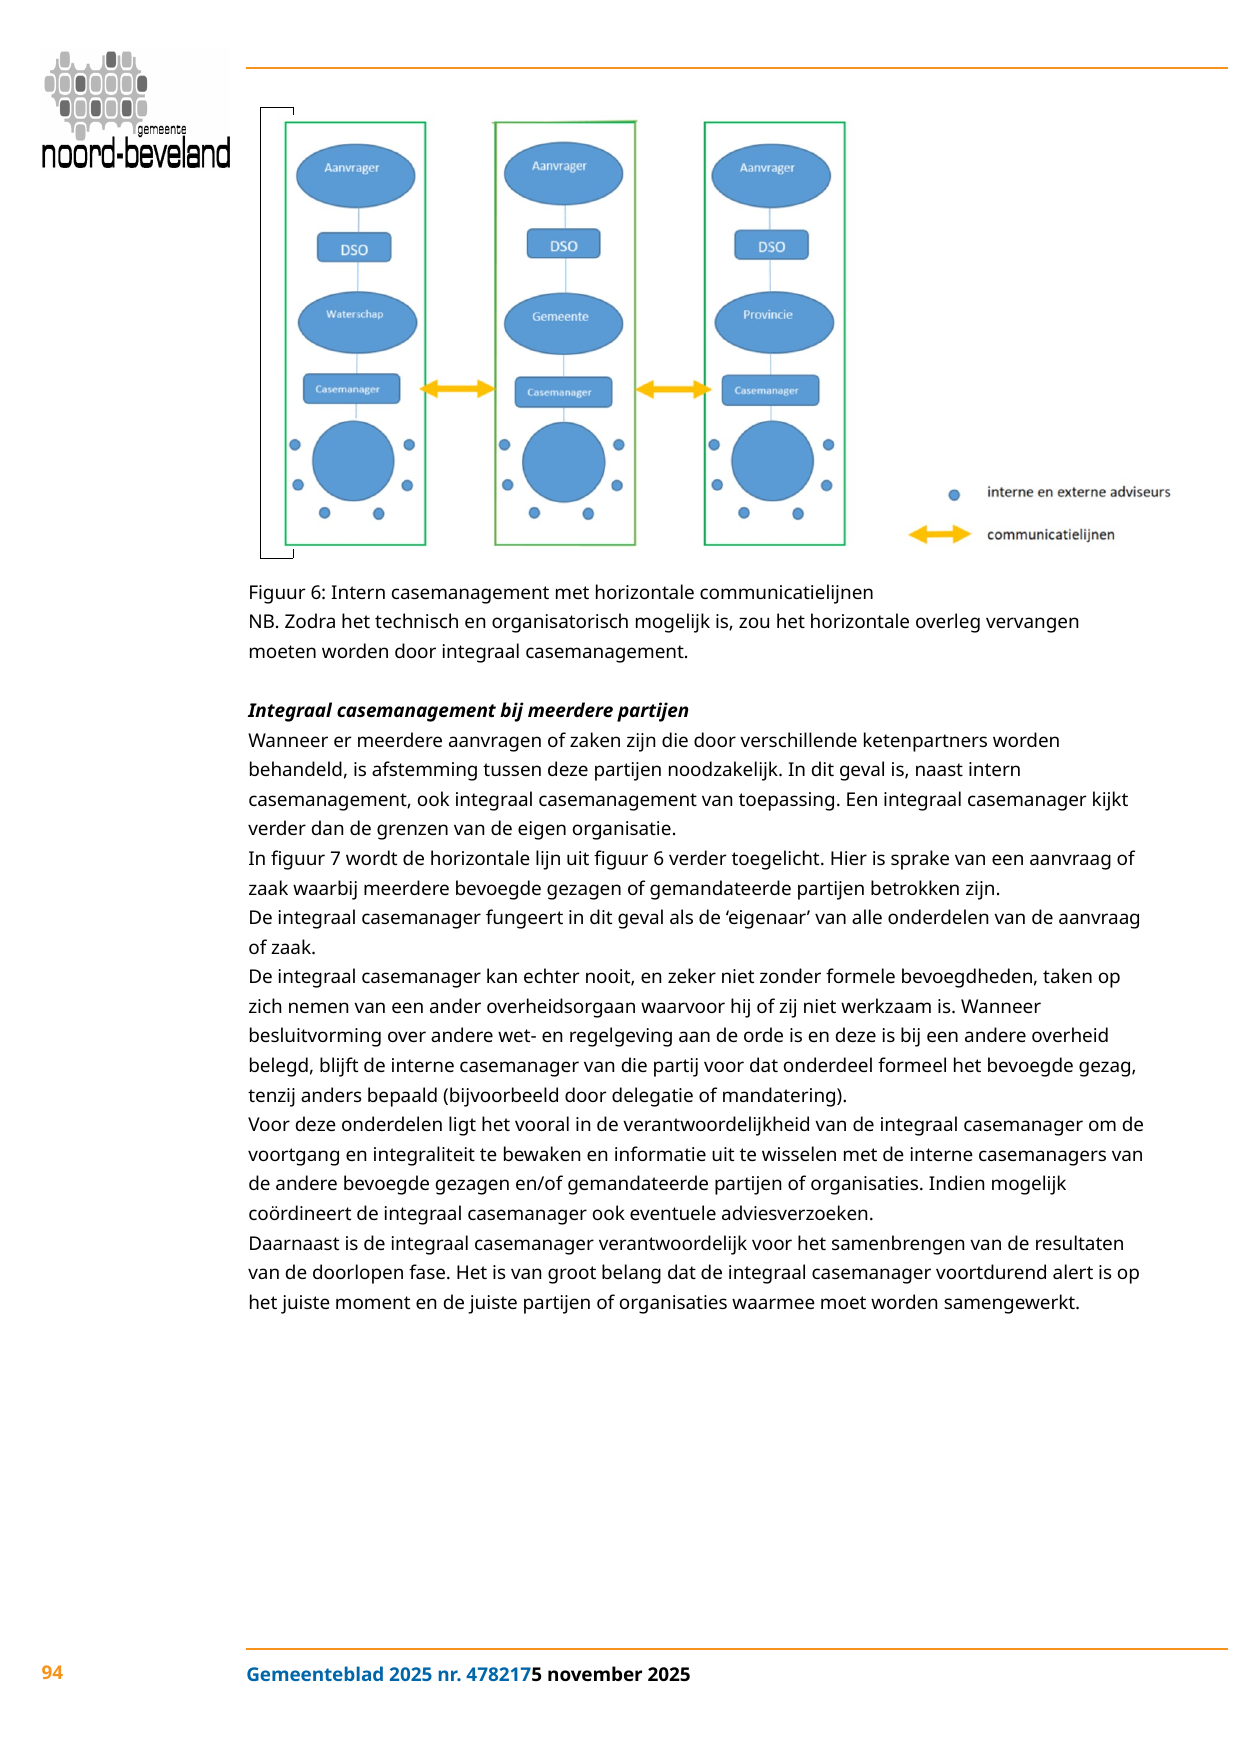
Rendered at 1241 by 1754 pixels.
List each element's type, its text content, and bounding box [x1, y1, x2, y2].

text Daarnaast is de integraal casemanager verantwoordelijk voor het samenbrengen van de resultaten van de doorlopen fase. Het is van groot belang dat de integraal casemanager voortdurend alert is op het juiste moment en de juiste partijen of organisaties waarmee moet worden samengewerkt. [248, 1230, 1152, 1315]
text Integraal casemanagement bij meerdere partijen [248, 697, 1152, 723]
text Voor deze onderdelen ligt het vooral in de verantwoordelijkheid van de integraal casemanager om de voortgang en integraliteit te bewaken en informatie uit te wisselen met de interne casemanagers van de andere bevoegde gezagen en/of gemandateerde partijen of organisaties. Indien mogelijk coördineert de integraal casemanager ook eventuele adviesverzoeken. [248, 1111, 1152, 1226]
text NB. Zodra het technisch en organisatorisch mogelijk is, zou het horizontale overleg vervangen moeten worden door integraal casemanagement. [248, 608, 1152, 664]
picture [268, 115, 1173, 549]
text Wanneer er meerdere aanvragen of zaken zijn die door verschillende ketenpartners worden behandeld, is afstemming tussen deze partijen noodzakelijk. In dit geval is, naast intern casemanagement, ook integraal casemanagement van toepassing. Een integraal casemanager kijkt verder dan de grenzen van de eigen organisatie. [248, 727, 1152, 841]
text In figuur 7 wordt de horizontale lijn uit figuur 6 verder toegelicht. Hier is sprake van een aanvraag of zaak waarbij meerdere bevoegde gezagen of gemandateerde partijen betrokken zijn. [248, 845, 1152, 901]
picture [41, 47, 231, 172]
text Figuur 6: Intern casemanagement met horizontale communicatielijnen [248, 579, 1152, 605]
text De integraal casemanager kan echter nooit, en zeker niet zonder formele bevoegdheden, taken op zich nemen van een ander overheidsorgaan waarvoor hij of zij niet werkzaam is. Wanneer besluitvorming over andere wet- en regelgeving aan de orde is en deze is bij een andere overheid belegd, blijft de interne casemanager van die partij voor dat onderdeel formeel het bevoegde gezag, tenzij anders bepaald (bijvoorbeeld door delegatie of mandatering). [248, 963, 1152, 1108]
text De integraal casemanager fungeert in dit geval als de ‘eigenaar’ van alle onderdelen van de aanvraag of zaak. [248, 904, 1152, 960]
